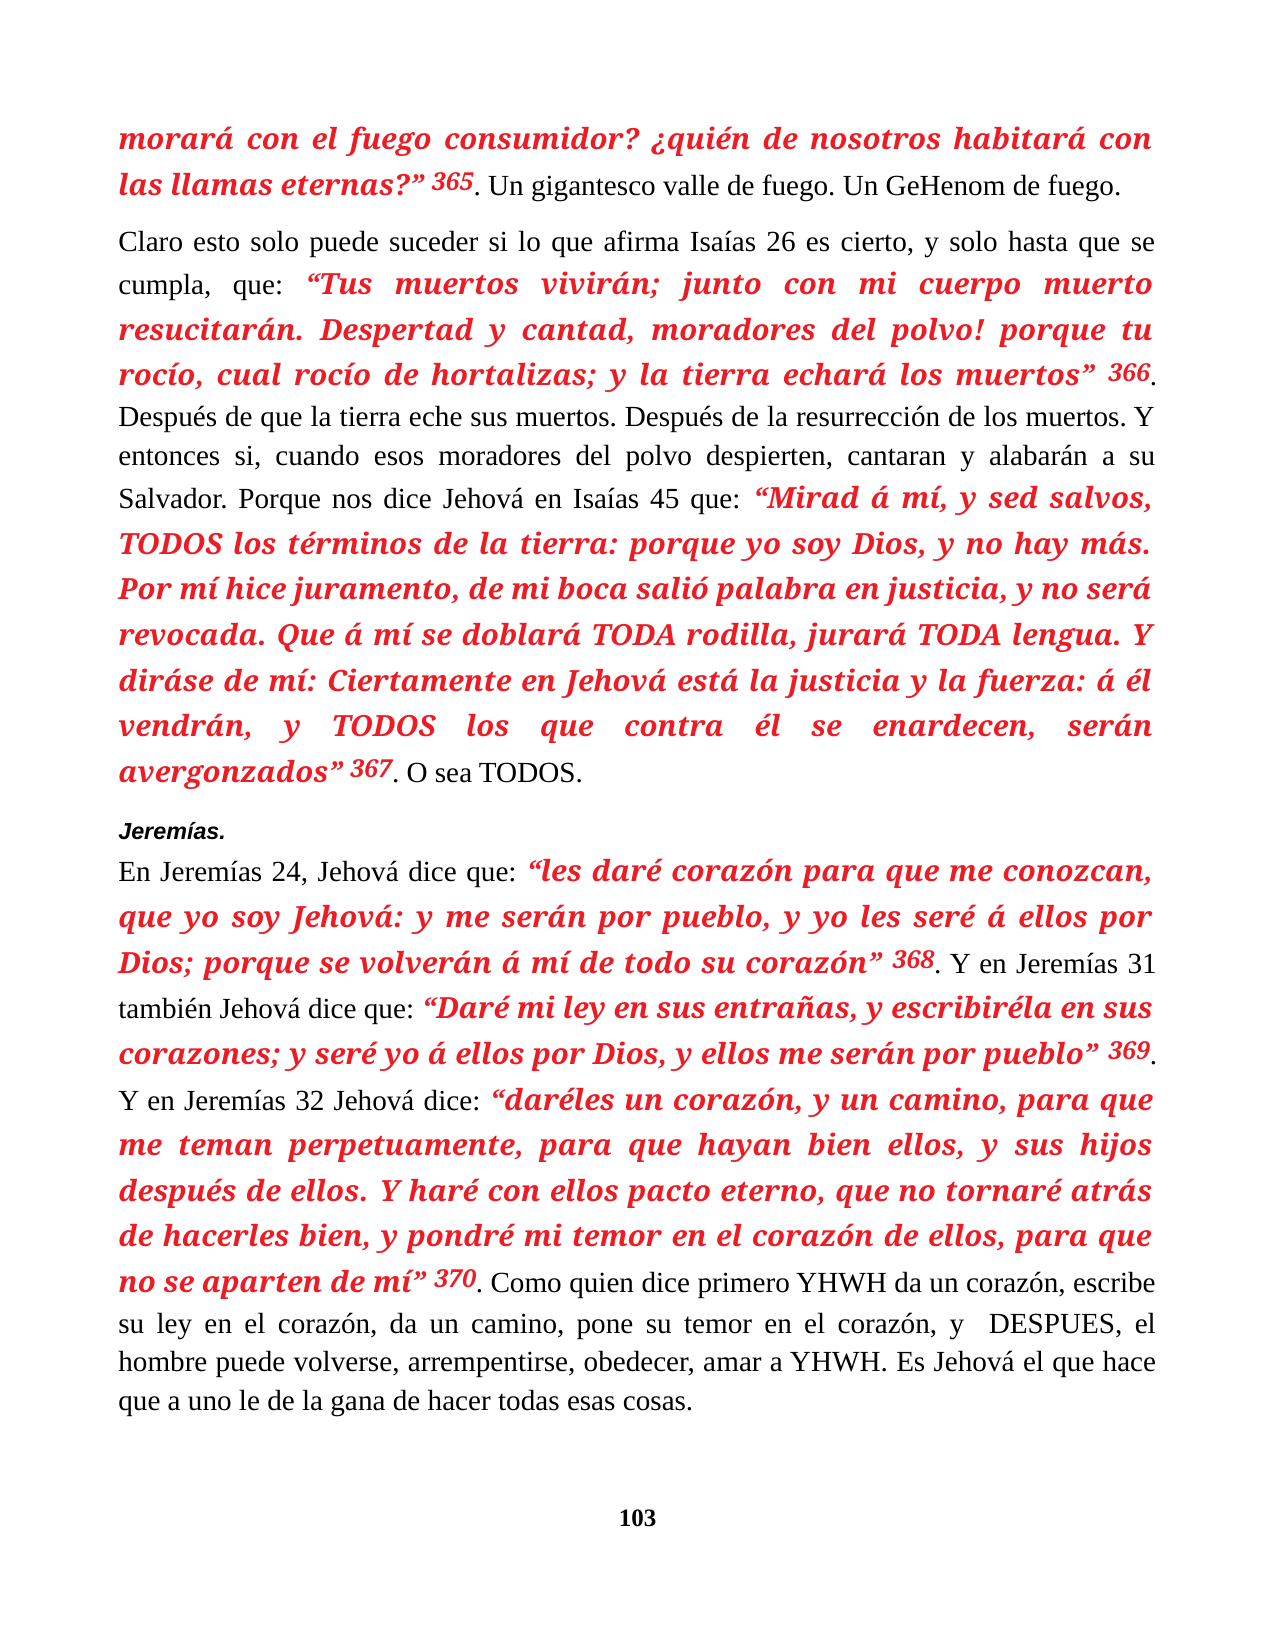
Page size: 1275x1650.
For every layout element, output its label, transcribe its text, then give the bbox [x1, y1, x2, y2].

text Claro esto solo puede suceder si lo que afirma Isaías 26 es cierto, y solo hasta que se cumpla, que: “Tus muertos vivirán; junto con mi cuerpo muerto resucitarán. ­Despertad y cantad, moradores del polvo! porque tu rocío, cual rocío de hortalizas; y la tierra echará los muertos” . Después de que la tierra eche sus muertos. Después de la resurrección de los muertos. Y entonces si, cuando esos moradores del polvo despierten, cantaran y alabarán a su Salvador. Porque nos dice Jehová en Isaías 45 que: “Mirad á mí, y sed salvos, TODOS los términos de la tierra: porque yo soy Dios, y no hay más. Por mí hice juramento, de mi boca salió palabra en justicia, y no será revocada. Que á mí se doblará TODA rodilla, jurará TODA lengua. Y diráse de mí: Ciertamente en Jehová está la justicia y la fuerza: á él vendrán, y TODOS los que contra él se enardecen, serán avergonzados” . O sea TODOS. [118, 224, 1157, 791]
subtitle Jeremías. [118, 818, 1157, 844]
text morará con el fuego consumidor? ¿quién de nosotros habitará con las llamas eternas?” . Un gigantesco valle de fuego. Un GeHenom de fuego. [118, 118, 1157, 203]
text En Jeremías 24, Jehová dice que: “les daré corazón para que me conozcan, que yo soy Jehová: y me serán por pueblo, y yo les seré á ellos por Dios; porque se volverán á mí de todo su corazón” . Y en Jeremías 31 también Jehová dice que: “Daré mi ley en sus entrañas, y escribiréla en sus corazones; y seré yo á ellos por Dios, y ellos me serán por pueblo” . Y en Jeremías 32 Jehová dice: “daréles un corazón, y un camino, para que me teman perpetuamente, para que hayan bien ellos, y sus hijos después de ellos. Y haré con ellos pacto eterno, que no tornaré atrás de hacerles bien, y pondré mi temor en el corazón de ellos, para que no se aparten de mí” . Como quien dice primero YHWH da un corazón, escribe su ley en el corazón, da un camino, pone su temor en el corazón, y DESPUES, el hombre puede volverse, arrempentirse, obedecer, amar a YHWH. Es Jehová el que hace que a uno le de la gana de hacer todas esas cosas. [118, 851, 1157, 1417]
